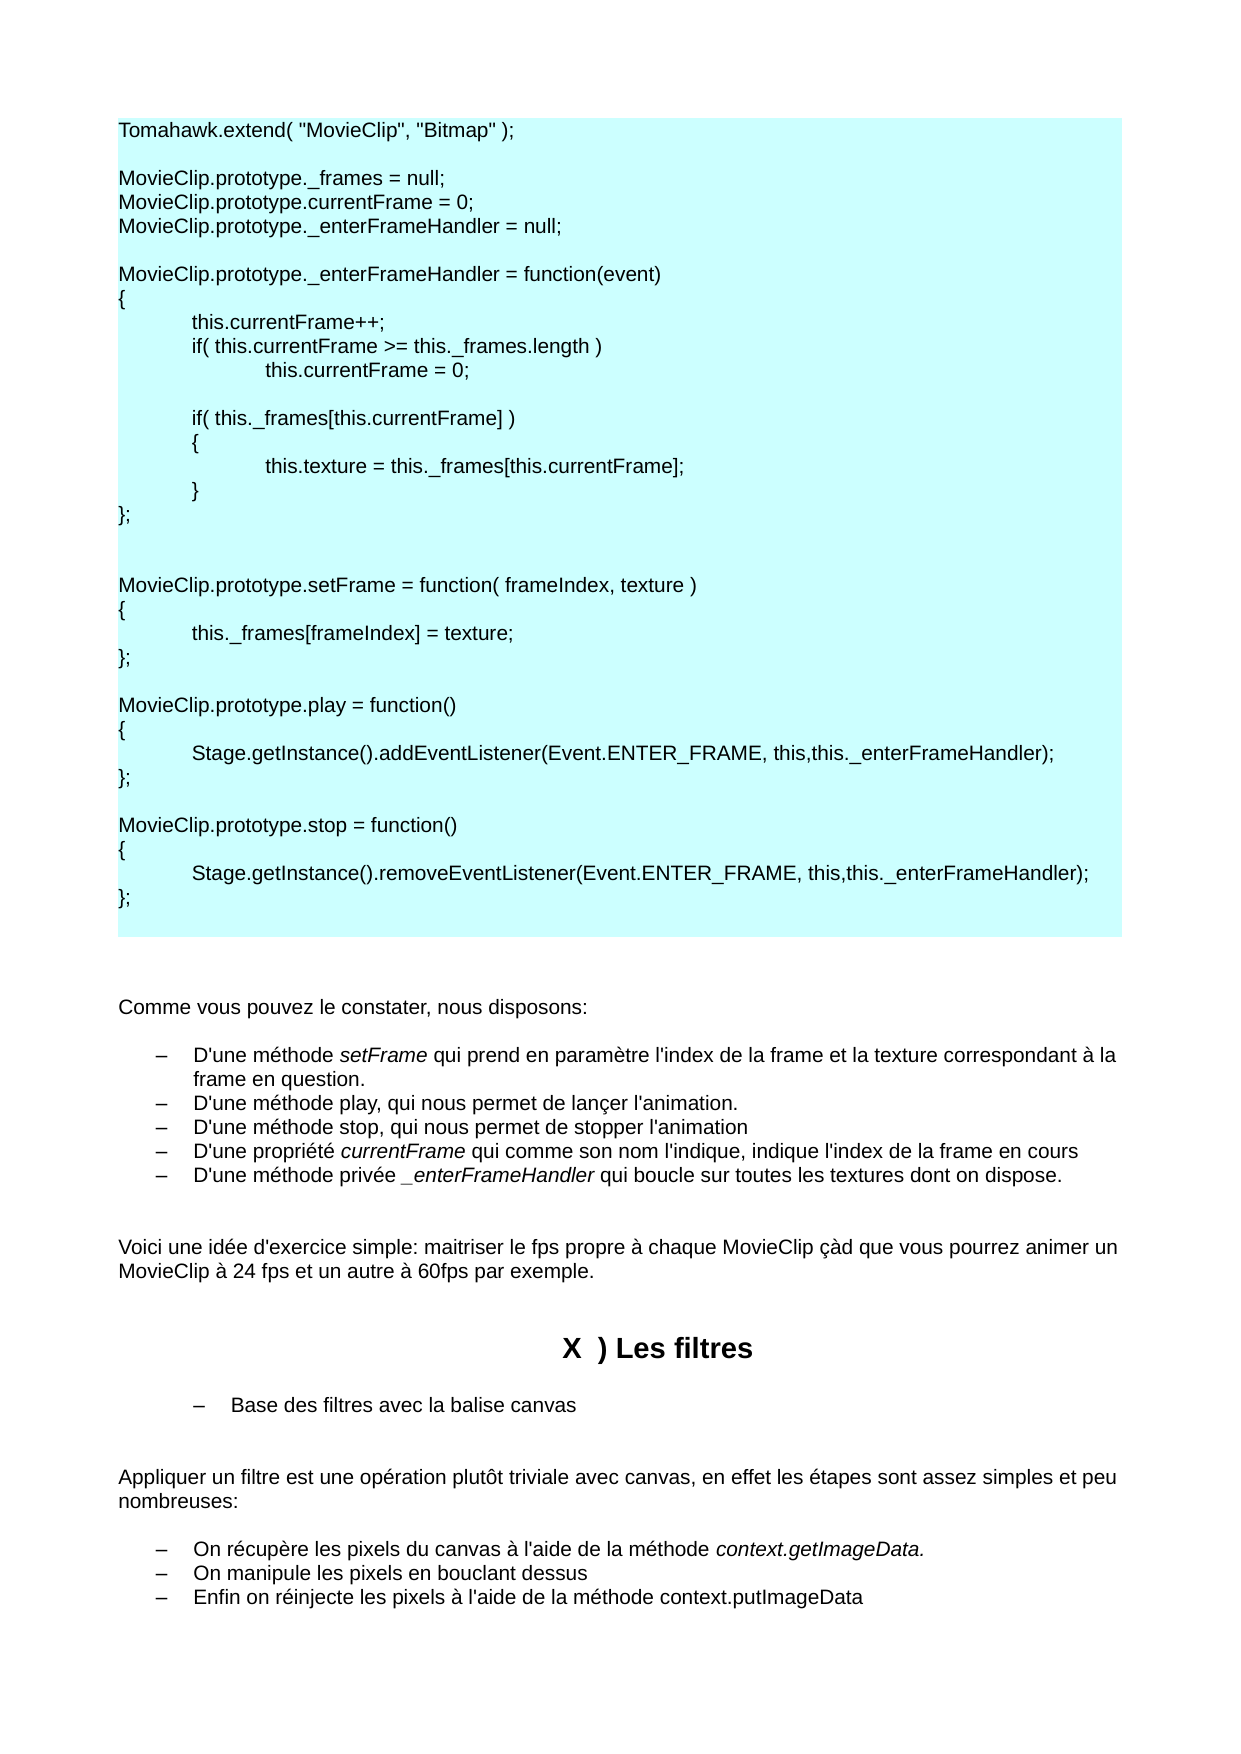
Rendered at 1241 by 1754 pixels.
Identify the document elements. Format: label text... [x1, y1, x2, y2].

text }; [118, 645, 1122, 669]
text { [118, 837, 1122, 861]
list D'une méthode privée _enterFrameHandler qui boucle sur toutes les textures dont on dispose. [156, 1163, 1122, 1187]
text { [118, 429, 1122, 453]
text }; [118, 501, 1122, 525]
list Enfin on réinjecte les pixels à l'aide de la méthode context.putImageData [156, 1585, 1122, 1609]
text { [118, 286, 1122, 310]
text this.currentFrame = 0; [118, 358, 1122, 382]
text { [118, 717, 1122, 741]
list X ) Les filtres [156, 1331, 1122, 1364]
text this.currentFrame++; [118, 310, 1122, 334]
text Comme vous pouvez le constater, nous disposons: [118, 995, 1122, 1019]
text MovieClip.prototype._enterFrameHandler = null; [118, 214, 1122, 238]
list D'une méthode stop, qui nous permet de stopper l'animation [156, 1115, 1122, 1139]
list D'une méthode setFrame qui prend en paramètre l'index de la frame et la texture correspondant à la frame en question. [156, 1043, 1122, 1091]
text MovieClip.prototype._frames = null; [118, 166, 1122, 190]
text MovieClip.prototype.play = function() [118, 693, 1122, 717]
text }; [118, 765, 1122, 789]
text this._frames[frameIndex] = texture; [118, 621, 1122, 645]
list D'une propriété currentFrame qui comme son nom l'indique, indique l'index de la frame en cours [156, 1139, 1122, 1163]
text Voici une idée d'exercice simple: maitriser le fps propre à chaque MovieClip çàd que vous pourrez animer un MovieClip à 24 fps et un autre à 60fps par exemple. [118, 1235, 1122, 1283]
list On manipule les pixels en bouclant dessus [156, 1561, 1122, 1585]
text MovieClip.prototype._enterFrameHandler = function(event) [118, 262, 1122, 286]
list D'une méthode play, qui nous permet de lançer l'animation. [156, 1091, 1122, 1115]
list On récupère les pixels du canvas à l'aide de la méthode context.getImageData. [156, 1537, 1122, 1561]
text MovieClip.prototype.stop = function() [118, 813, 1122, 837]
text Stage.getInstance().removeEventListener(Event.ENTER_FRAME, this,this._enterFrameHandler); [118, 861, 1122, 885]
text if( this.currentFrame >= this._frames.length ) [118, 334, 1122, 358]
text MovieClip.prototype.setFrame = function( frameIndex, texture ) [118, 573, 1122, 597]
list Base des filtres avec la balise canvas [193, 1393, 1122, 1417]
text MovieClip.prototype.currentFrame = 0; [118, 190, 1122, 214]
text this.texture = this._frames[this.currentFrame]; [118, 453, 1122, 477]
text Stage.getInstance().addEventListener(Event.ENTER_FRAME, this,this._enterFrameHandler); [118, 741, 1122, 765]
text }; [118, 885, 1122, 909]
text Tomahawk.extend( "MovieClip", "Bitmap" ); [118, 118, 1122, 142]
text Appliquer un filtre est une opération plutôt triviale avec canvas, en effet les étapes sont assez simples et peu nombreuses: [118, 1465, 1122, 1513]
text } [118, 477, 1122, 501]
text { [118, 597, 1122, 621]
text if( this._frames[this.currentFrame] ) [118, 406, 1122, 429]
